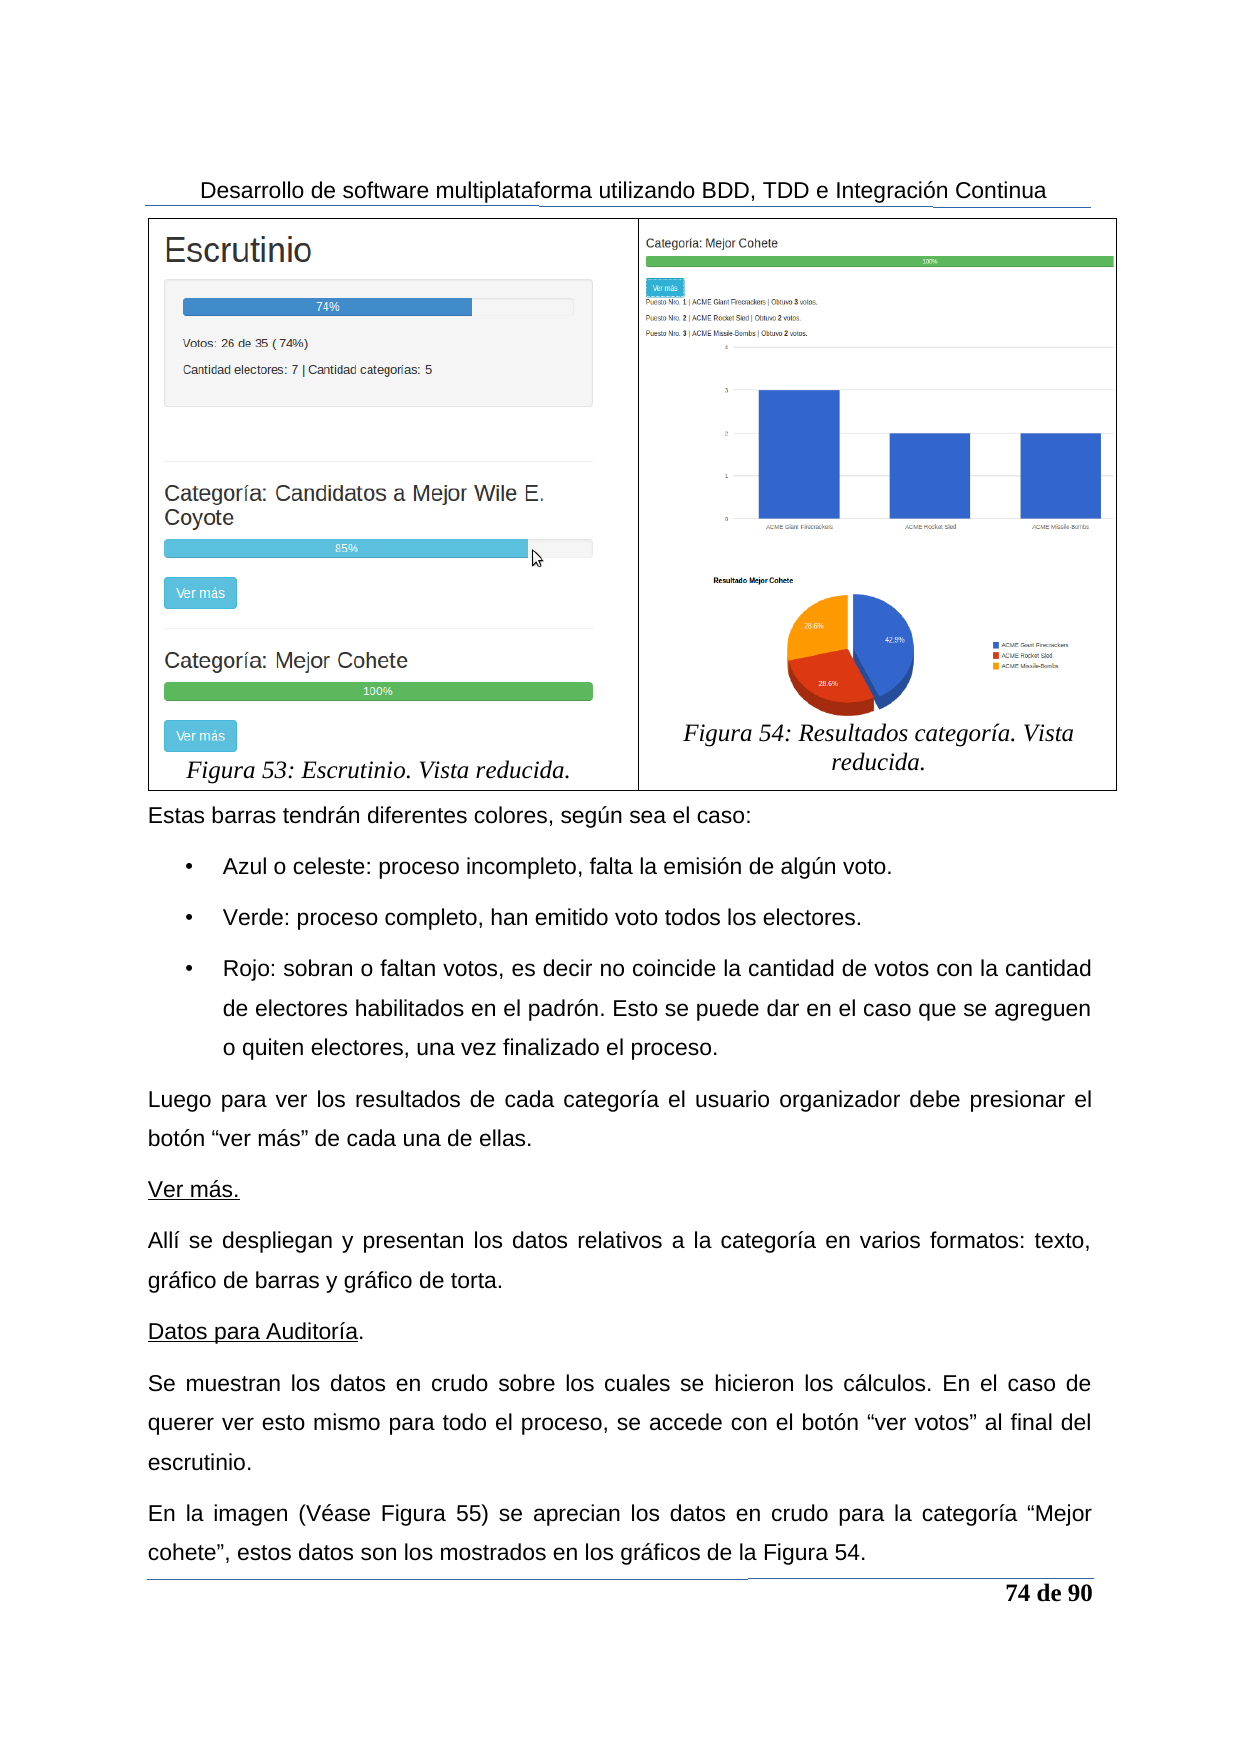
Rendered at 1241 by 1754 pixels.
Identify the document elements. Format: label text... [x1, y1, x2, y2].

list Se muestran los datos en crudo sobre los cuales se hicieron los cálculos. En el caso de querer ver esto mismo para todo el proceso, se accede con el botón “ver votos” al final del escrutinio. [148, 1369, 1093, 1475]
picture [153, 236, 604, 756]
table_header [149, 219, 638, 790]
list Ver más. [148, 1176, 1093, 1203]
picture [643, 236, 1114, 718]
list Rojo: sobran o faltan votos, es decir no coincide la cantidad de votos con la cantidad de electores habilitados en el padrón. Esto se puede dar en el caso que se agreguen o quiten electores, una vez finalizado el proceso. [185, 955, 1093, 1061]
list Luego para ver los resultados de cada categoría el usuario organizador debe presionar el botón “ver más” de cada una de ellas. [148, 1086, 1093, 1151]
list En la imagen (Véase Figura 55) se aprecian los datos en crudo para la categoría “Mejor cohete”, estos datos son los mostrados en los gráficos de la Figura 54. [148, 1500, 1093, 1566]
list Azul o celeste: proceso incompleto, falta la emisión de algún voto. [185, 853, 1093, 879]
list Verde: proceso completo, han emitido voto todos los electores. [185, 904, 1093, 930]
list Estas barras tendrán diferentes colores, según sea el caso: [148, 802, 1093, 828]
list Datos para Auditoría. [148, 1318, 1093, 1344]
list Allí se despliegan y presentan los datos relativos a la categoría en varios formatos: texto, gráfico de barras y gráfico de torta. [148, 1227, 1093, 1293]
table_header [639, 219, 1116, 790]
